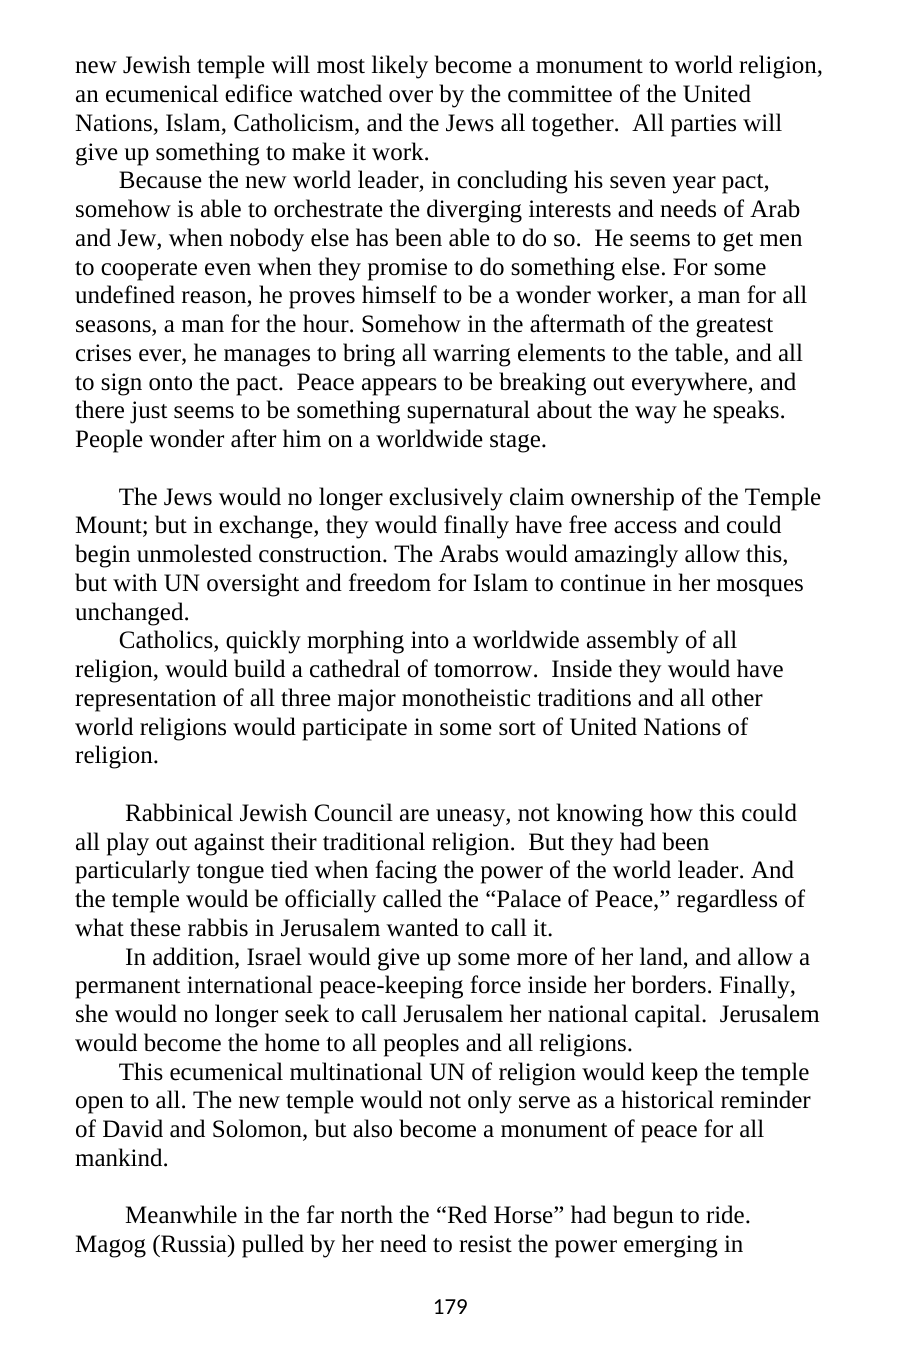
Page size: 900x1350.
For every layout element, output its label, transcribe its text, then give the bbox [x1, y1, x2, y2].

text new Jewish temple will most likely become a monument to world religion, an ecumenical edifice watched over by the committee of the United Nations, Islam, Catholicism, and the Jews all together. All parties will give up something to make it work. [75, 51, 825, 166]
text Because the new world leader, in concluding his seven year pact, somehow is able to orchestrate the diverging interests and needs of Arab and Jew, when nobody else has been able to do so. He seems to get men to cooperate even when they promise to do something else. For some undefined reason, he proves himself to be a wonder worker, a man for all seasons, a man for the hour. Somehow in the aftermath of the greatest crises ever, he manages to bring all warring elements to the table, and all to sign onto the pact. Peace appears to be breaking out everywhere, and there just seems to be something supernatural about the way he speaks. People wonder after him on a worldwide stage. [75, 166, 825, 453]
text Meanwhile in the far north the “Red Horse” had begun to ride. Magog (Russia) pulled by her need to resist the power emerging in [75, 1201, 825, 1258]
text Rabbinical Jewish Council are uneasy, not knowing how this could all play out against their traditional religion. But they had been particularly tongue tied when facing the power of the world leader. And the temple would be officially called the “Palace of Peace,” regardless of what these rabbis in Jerusalem wanted to call it. [75, 798, 825, 942]
text Catholics, quickly morphing into a worldwide assembly of all religion, would build a cathedral of tomorrow. Inside they would have representation of all three major monotheistic traditions and all other world religions would participate in some sort of United Nations of religion. [75, 626, 825, 769]
text In addition, Israel would give up some more of her land, and allow a permanent international peace-keeping force inside her borders. Finally, she would no longer seek to call Jerusalem her national capital. Jerusalem would become the home to all peoples and all religions. [75, 942, 825, 1057]
text The Jews would no longer exclusively claim ownership of the Temple Mount; but in exchange, they would finally have free access and could begin unmolested construction. The Arabs would amazingly allow this, but with UN oversight and freedom for Islam to continue in her mosques unchanged. [75, 482, 825, 626]
text This ecumenical multinational UN of religion would keep the temple open to all. The new temple would not only serve as a historical reminder of David and Solomon, but also become a monument of peace for all mankind. [75, 1057, 825, 1172]
